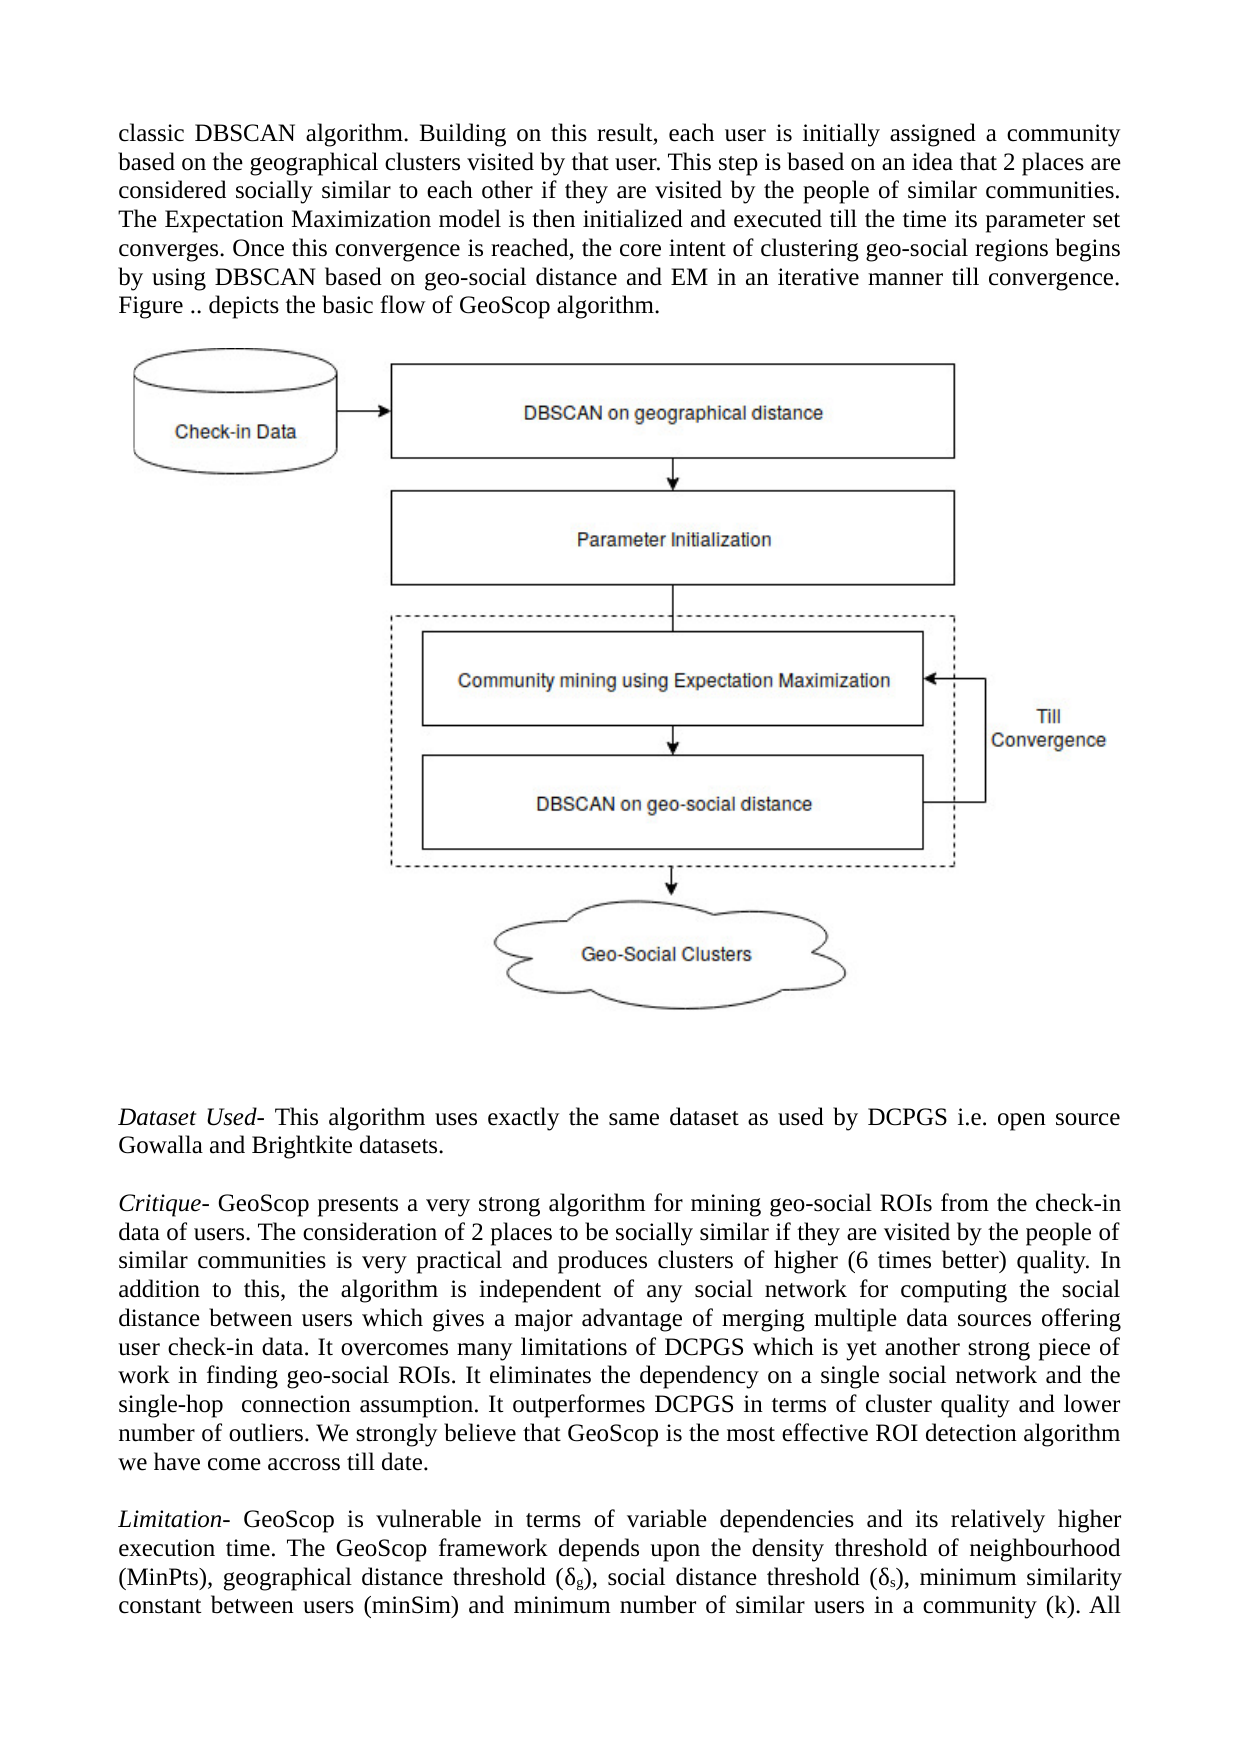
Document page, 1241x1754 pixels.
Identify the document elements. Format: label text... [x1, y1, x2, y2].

text Critique- GeoScop presents a very strong algorithm for mining geo-social ROIs from the check-in data of users. The consideration of 2 places to be socially similar if they are visited by the people of similar communities is very practical and produces clusters of higher (6 times better) quality. In addition to this, the algorithm is independent of any social network for computing the social distance between users which gives a major advantage of merging multiple data sources offering user check-in data. It overcomes many limitations of DCPGS which is yet another strong piece of work in finding geo-social ROIs. It eliminates the dependency on a single social network and the single-hop connection assumption. It outperformes DCPGS in terms of cluster quality and lower number of outliers. We strongly believe that GeoScop is the most effective ROI detection algorithm we have come accross till date. [118, 1188, 1122, 1475]
text classic DBSCAN algorithm. Building on this result, each user is initially assigned a community based on the geographical clusters visited by that user. This step is based on an idea that 2 places are considered socially similar to each other if they are visited by the people of similar communities. The Expectation Maximization model is then initialized and executed till the time its parameter set converges. Once this convergence is reached, the core intent of clustering geo-social regions begins by using DBSCAN based on geo-social distance and EM in an iterative manner till convergence. Figure .. depicts the basic flow of GeoScop algorithm. [118, 118, 1122, 319]
text Limitation- GeoScop is vulnerable in terms of variable dependencies and its relatively higher execution time. The GeoScop framework depends upon the density threshold of neighbourhood (MinPts), geographical distance threshold (δg), social distance threshold (δs), minimum similarity constant between users (minSim) and minimum number of similar users in a community (k). All [118, 1504, 1122, 1619]
text Dataset Used- This algorithm uses exactly the same dataset as used by DCPGS i.e. open source Gowalla and Brightkite datasets. [118, 1102, 1122, 1159]
picture [133, 348, 1107, 1016]
